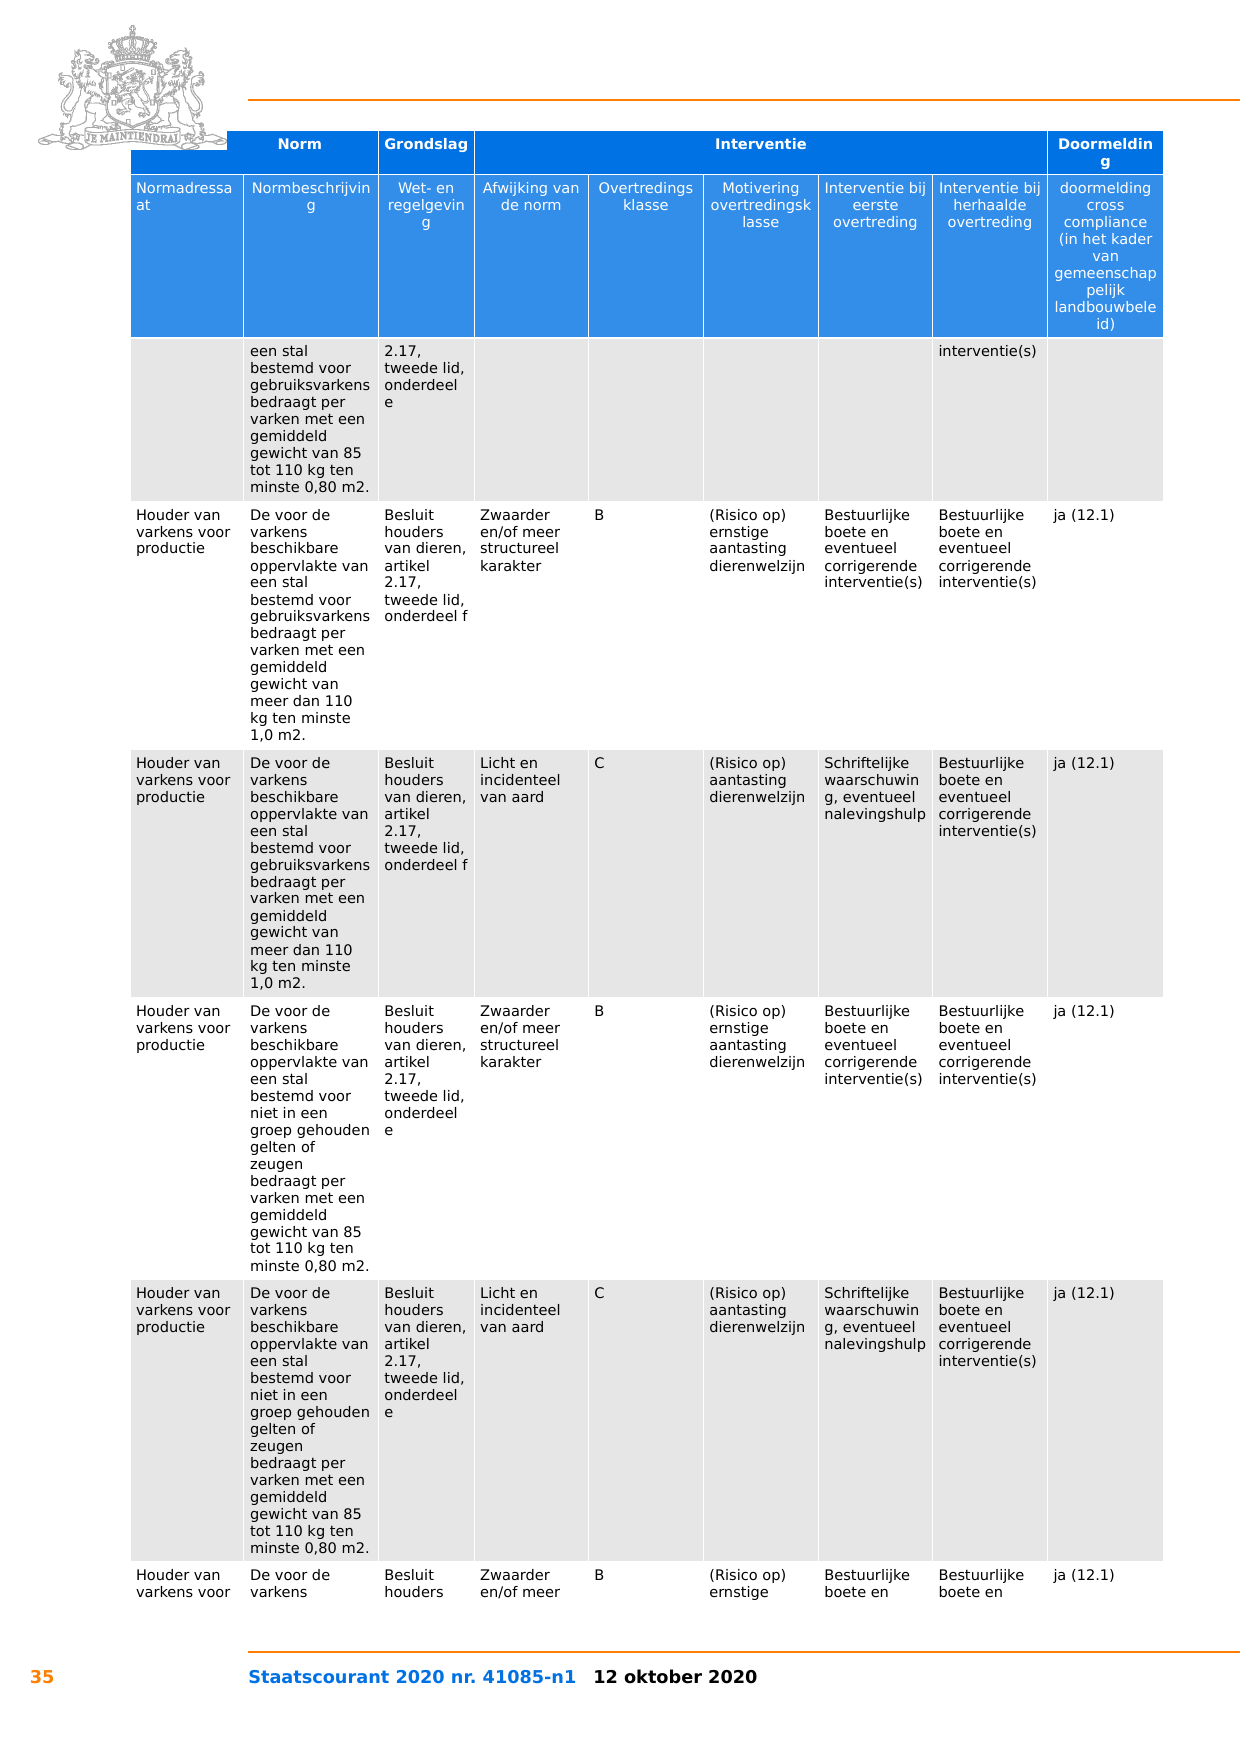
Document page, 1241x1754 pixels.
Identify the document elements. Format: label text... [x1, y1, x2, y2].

table_cell Bestuurlijke boete en eventueel corrigerende interventie(s) [933, 502, 1047, 749]
table_cell Interventie bij herhaalde overtreding [933, 175, 1047, 337]
table_cell C [589, 1280, 703, 1561]
table_cell ja (12.1) [1048, 1280, 1163, 1561]
table_cell De voor de varkens beschikbare oppervlakte van een stal bestemd voor gebruiksvarkens bedraagt per varken met een gemiddeld gewicht van meer dan 110 kg ten minste 1,0 m2. [244, 502, 378, 749]
table_cell (Risico op) ernstige [704, 1562, 818, 1606]
table_header Grondslag [379, 131, 474, 174]
table_cell Besluit houders van dieren, artikel 2.17, tweede lid, onderdeel f [379, 502, 474, 749]
table_cell Bestuurlijke boete en eventueel corrigerende interventie(s) [933, 1280, 1047, 1561]
table_cell Besluit houders van dieren, artikel 2.17, tweede lid, onderdeel e [379, 998, 474, 1279]
table_cell Normadressaat [131, 175, 243, 337]
table_cell Houder van varkens voor productie [131, 998, 243, 1279]
table_cell (Risico op) ernstige aantasting dierenwelzijn [704, 998, 818, 1279]
table_cell ja (12.1) [1048, 998, 1163, 1279]
table_cell Licht en incidenteel van aard [475, 1280, 588, 1561]
table_cell (Risico op) aantasting dierenwelzijn [704, 1280, 818, 1561]
table_cell Zwaarder en/of meer structureel karakter [475, 998, 588, 1279]
table_cell [475, 339, 588, 501]
table_cell C [589, 750, 703, 997]
table_cell Bestuurlijke boete en eventueel corrigerende interventie(s) [933, 998, 1047, 1279]
table_cell Houder van varkens voor productie [131, 750, 243, 997]
table_cell Besluit houders [379, 1562, 474, 1606]
table_cell [819, 339, 932, 501]
table_cell Schriftelijke waarschuwing, eventueel nalevingshulp [819, 750, 932, 997]
table_cell Houder van varkens voor productie [131, 502, 243, 749]
table_cell [131, 339, 243, 501]
table_cell De voor de varkens beschikbare oppervlakte van een stal bestemd voor niet in een groep gehouden gelten of zeugen bedraagt per varken met een gemiddeld gewicht van 85 tot 110 kg ten minste 0,80 m2. [244, 1280, 378, 1561]
table_cell 2.17, tweede lid, onderdeel e [379, 339, 474, 501]
table_cell [704, 339, 818, 501]
table_cell interventie(s) [933, 339, 1047, 501]
table_cell Motivering overtredingsklasse [704, 175, 818, 337]
table_cell ja (12.1) [1048, 1562, 1163, 1606]
table_cell B [589, 998, 703, 1279]
table_cell een stal bestemd voor gebruiksvarkens bedraagt per varken met een gemiddeld gewicht van 85 tot 110 kg ten minste 0,80 m2. [244, 339, 378, 501]
table_cell Bestuurlijke boete en eventueel corrigerende interventie(s) [819, 502, 932, 749]
table_cell ja (12.1) [1048, 750, 1163, 997]
table_cell Zwaarder en/of meer structureel karakter [475, 502, 588, 749]
table_cell B [589, 1562, 703, 1606]
table_cell Zwaarder en/of meer [475, 1562, 588, 1606]
table_cell Bestuurlijke boete en eventueel corrigerende interventie(s) [933, 750, 1047, 997]
table_cell Houder van varkens voor [131, 1562, 243, 1606]
table_cell Interventie bij eerste overtreding [819, 175, 932, 337]
table_cell Bestuurlijke boete en [933, 1562, 1047, 1606]
table_cell De voor de varkens beschikbare oppervlakte van een stal bestemd voor niet in een groep gehouden gelten of zeugen bedraagt per varken met een gemiddeld gewicht van 85 tot 110 kg ten minste 0,80 m2. [244, 998, 378, 1279]
picture [38, 25, 227, 150]
table_cell De voor de varkens beschikbare oppervlakte van een stal bestemd voor gebruiksvarkens bedraagt per varken met een gemiddeld gewicht van meer dan 110 kg ten minste 1,0 m2. [244, 750, 378, 997]
table_cell Wet- en regelgeving [379, 175, 474, 337]
table_cell [1048, 339, 1163, 501]
table_header Doormelding [1048, 131, 1163, 174]
table_cell doormelding cross compliance (in het kader van gemeenschappelijk landbouwbeleid) [1048, 175, 1163, 337]
table_cell Overtredingsklasse [589, 175, 703, 337]
table_header Interventie [475, 131, 1047, 174]
table_cell Bestuurlijke boete en [819, 1562, 932, 1606]
table_cell ja (12.1) [1048, 502, 1163, 749]
table_header Norm [131, 131, 378, 174]
table_cell Bestuurlijke boete en eventueel corrigerende interventie(s) [819, 998, 932, 1279]
table_cell Licht en incidenteel van aard [475, 750, 588, 997]
table_cell Schriftelijke waarschuwing, eventueel nalevingshulp [819, 1280, 932, 1561]
table_cell Besluit houders van dieren, artikel 2.17, tweede lid, onderdeel f [379, 750, 474, 997]
table_cell [589, 339, 703, 501]
table_cell Normbeschrijving [244, 175, 378, 337]
table_cell B [589, 502, 703, 749]
table_cell Afwijking van de norm [475, 175, 588, 337]
table_cell Besluit houders van dieren, artikel 2.17, tweede lid, onderdeel e [379, 1280, 474, 1561]
table_cell (Risico op) ernstige aantasting dierenwelzijn [704, 502, 818, 749]
table_cell (Risico op) aantasting dierenwelzijn [704, 750, 818, 997]
table_cell De voor de varkens [244, 1562, 378, 1606]
table_cell Houder van varkens voor productie [131, 1280, 243, 1561]
